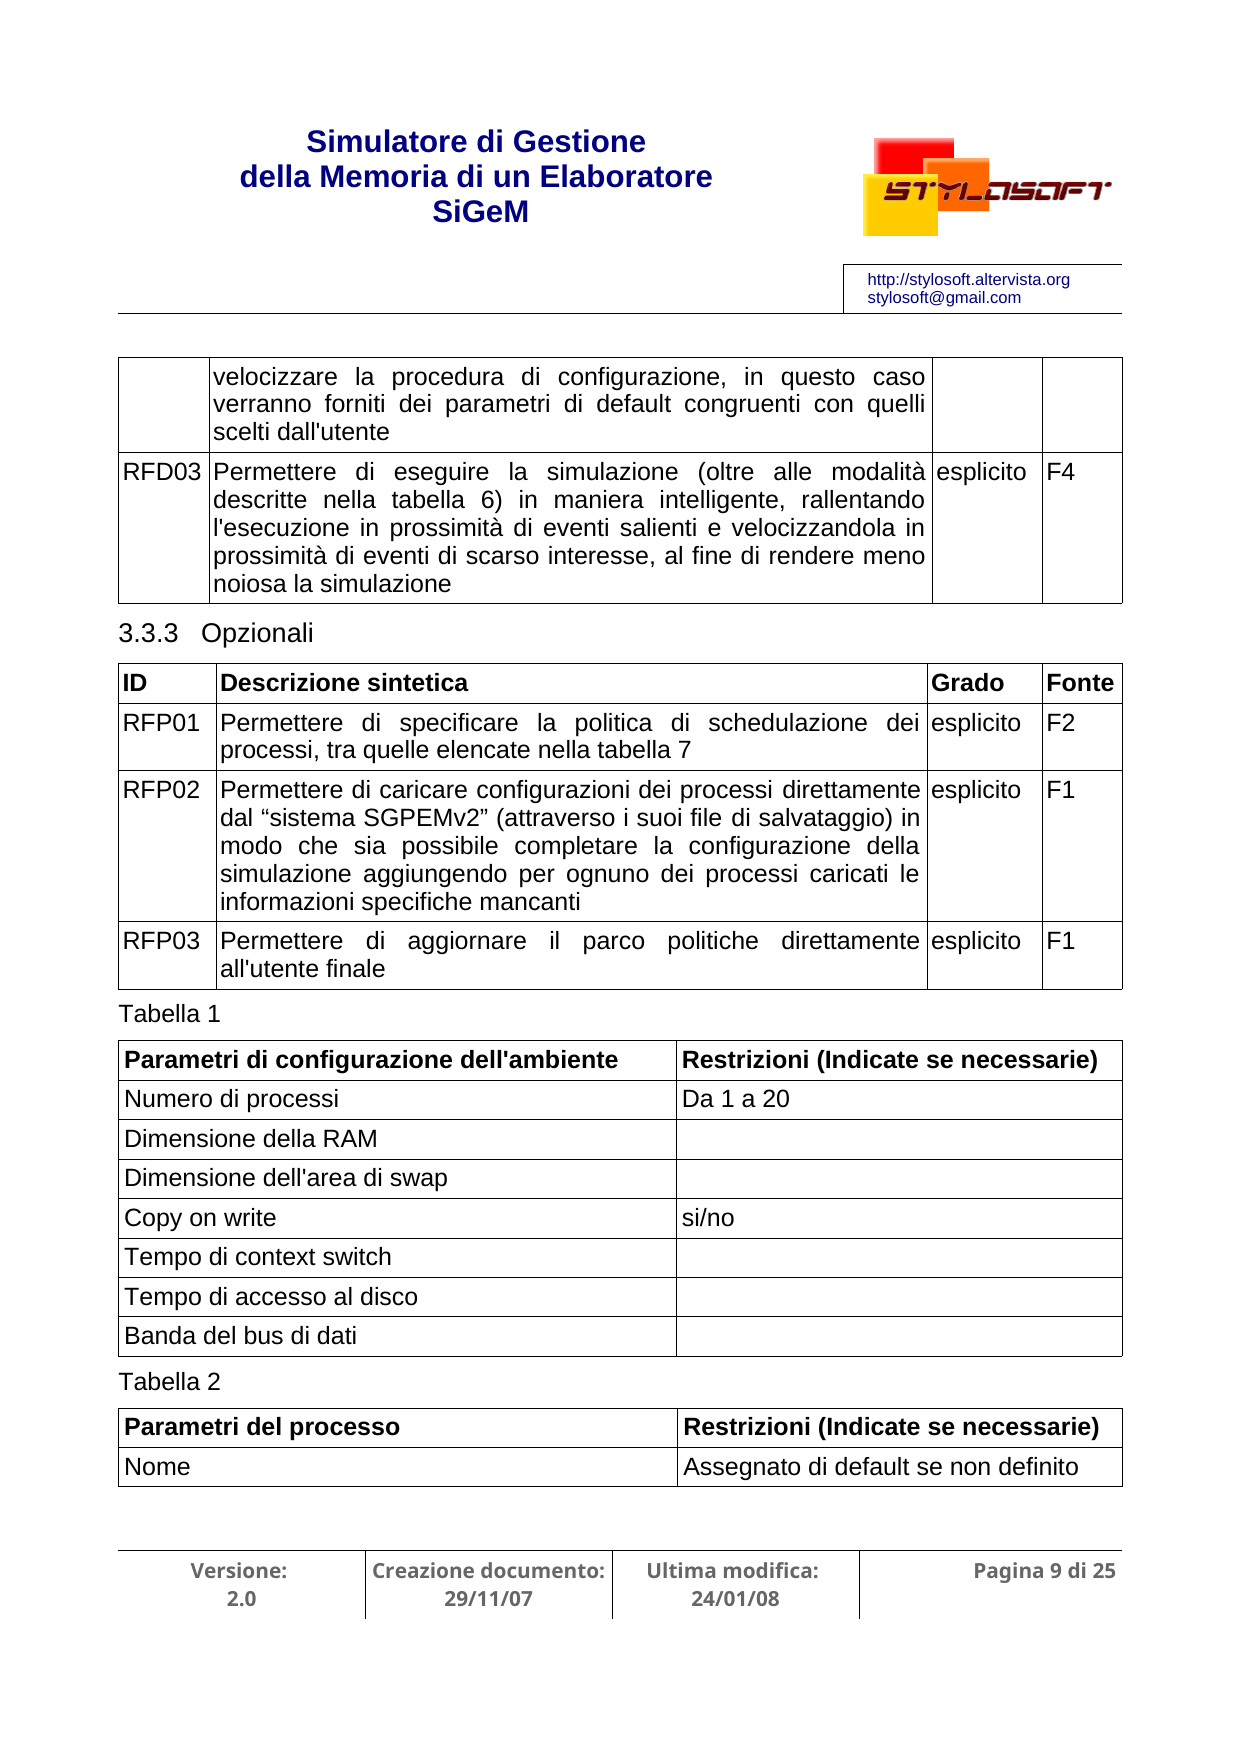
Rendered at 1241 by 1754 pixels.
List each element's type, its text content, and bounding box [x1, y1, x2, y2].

table_cell esplicito [928, 704, 1042, 770]
subtitle Opzionali [118, 618, 1122, 648]
table_cell Tempo di accesso al disco [119, 1278, 676, 1316]
table_cell [677, 1278, 1122, 1316]
table_cell Nome [119, 1448, 677, 1486]
table_cell [677, 1120, 1122, 1158]
table_cell RFP02 [119, 771, 216, 921]
table_cell F2 [1043, 704, 1122, 770]
table_cell [1043, 358, 1122, 452]
table_cell Permettere di specificare la politica di schedulazione dei processi, tra quelle elencate nella tabella 7 [217, 704, 927, 770]
table_cell [677, 1160, 1122, 1198]
table_header Restrizioni (Indicate se necessarie) [678, 1409, 1122, 1447]
text Tabella 2 [118, 1368, 1104, 1396]
table_cell [119, 358, 209, 452]
table_cell [933, 358, 1042, 452]
table_cell RFD03 [119, 453, 209, 603]
table_cell esplicito [933, 453, 1042, 603]
table_header Parametri del processo [119, 1409, 677, 1447]
table_header Fonte [1043, 664, 1122, 702]
table_header Grado [928, 664, 1042, 702]
table_header Parametri di configurazione dell'ambiente [119, 1041, 676, 1079]
table_cell RFP01 [119, 704, 216, 770]
table_cell Da 1 a 20 [677, 1081, 1122, 1119]
table_cell si/no [677, 1199, 1122, 1237]
table_cell Permettere di aggiornare il parco politiche direttamente all'utente finale [217, 922, 927, 988]
text Tabella 1 [118, 1000, 1104, 1028]
table_cell Copy on write [119, 1199, 676, 1237]
table_cell [677, 1239, 1122, 1277]
table_cell Permettere di caricare configurazioni dei processi direttamente dal “sistema SGPEMv2” (attraverso i suoi file di salvataggio) in modo che sia possibile completare la configurazione della simulazione aggiungendo per ognuno dei processi caricati le informazioni specifiche mancanti [217, 771, 927, 921]
table_header Descrizione sintetica [217, 664, 927, 702]
table_cell Assegnato di default se non definito [678, 1448, 1122, 1486]
table_cell F4 [1043, 453, 1122, 603]
picture [848, 123, 1117, 247]
table_cell velocizzare la procedura di configurazione, in questo caso verranno forniti dei parametri di default congruenti con quelli scelti dall'utente [210, 358, 932, 452]
table_cell F1 [1043, 922, 1122, 988]
table_cell RFP03 [119, 922, 216, 988]
table_header ID [119, 664, 216, 702]
table_cell Banda del bus di dati [119, 1317, 676, 1356]
table_cell Dimensione dell'area di swap [119, 1160, 676, 1198]
table_cell Permettere di eseguire la simulazione (oltre alle modalità descritte nella tabella 6) in maniera intelligente, rallentando l'esecuzione in prossimità di eventi salienti e velocizzandola in prossimità di eventi di scarso interesse, al fine di rendere meno noiosa la simulazione [210, 453, 932, 603]
table_cell esplicito [928, 771, 1042, 921]
table_header Restrizioni (Indicate se necessarie) [677, 1041, 1122, 1079]
table_cell Dimensione della RAM [119, 1120, 676, 1158]
table_cell F1 [1043, 771, 1122, 921]
table_cell Tempo di context switch [119, 1239, 676, 1277]
table_cell [677, 1317, 1122, 1356]
table_cell Numero di processi [119, 1081, 676, 1119]
table_cell esplicito [928, 922, 1042, 988]
